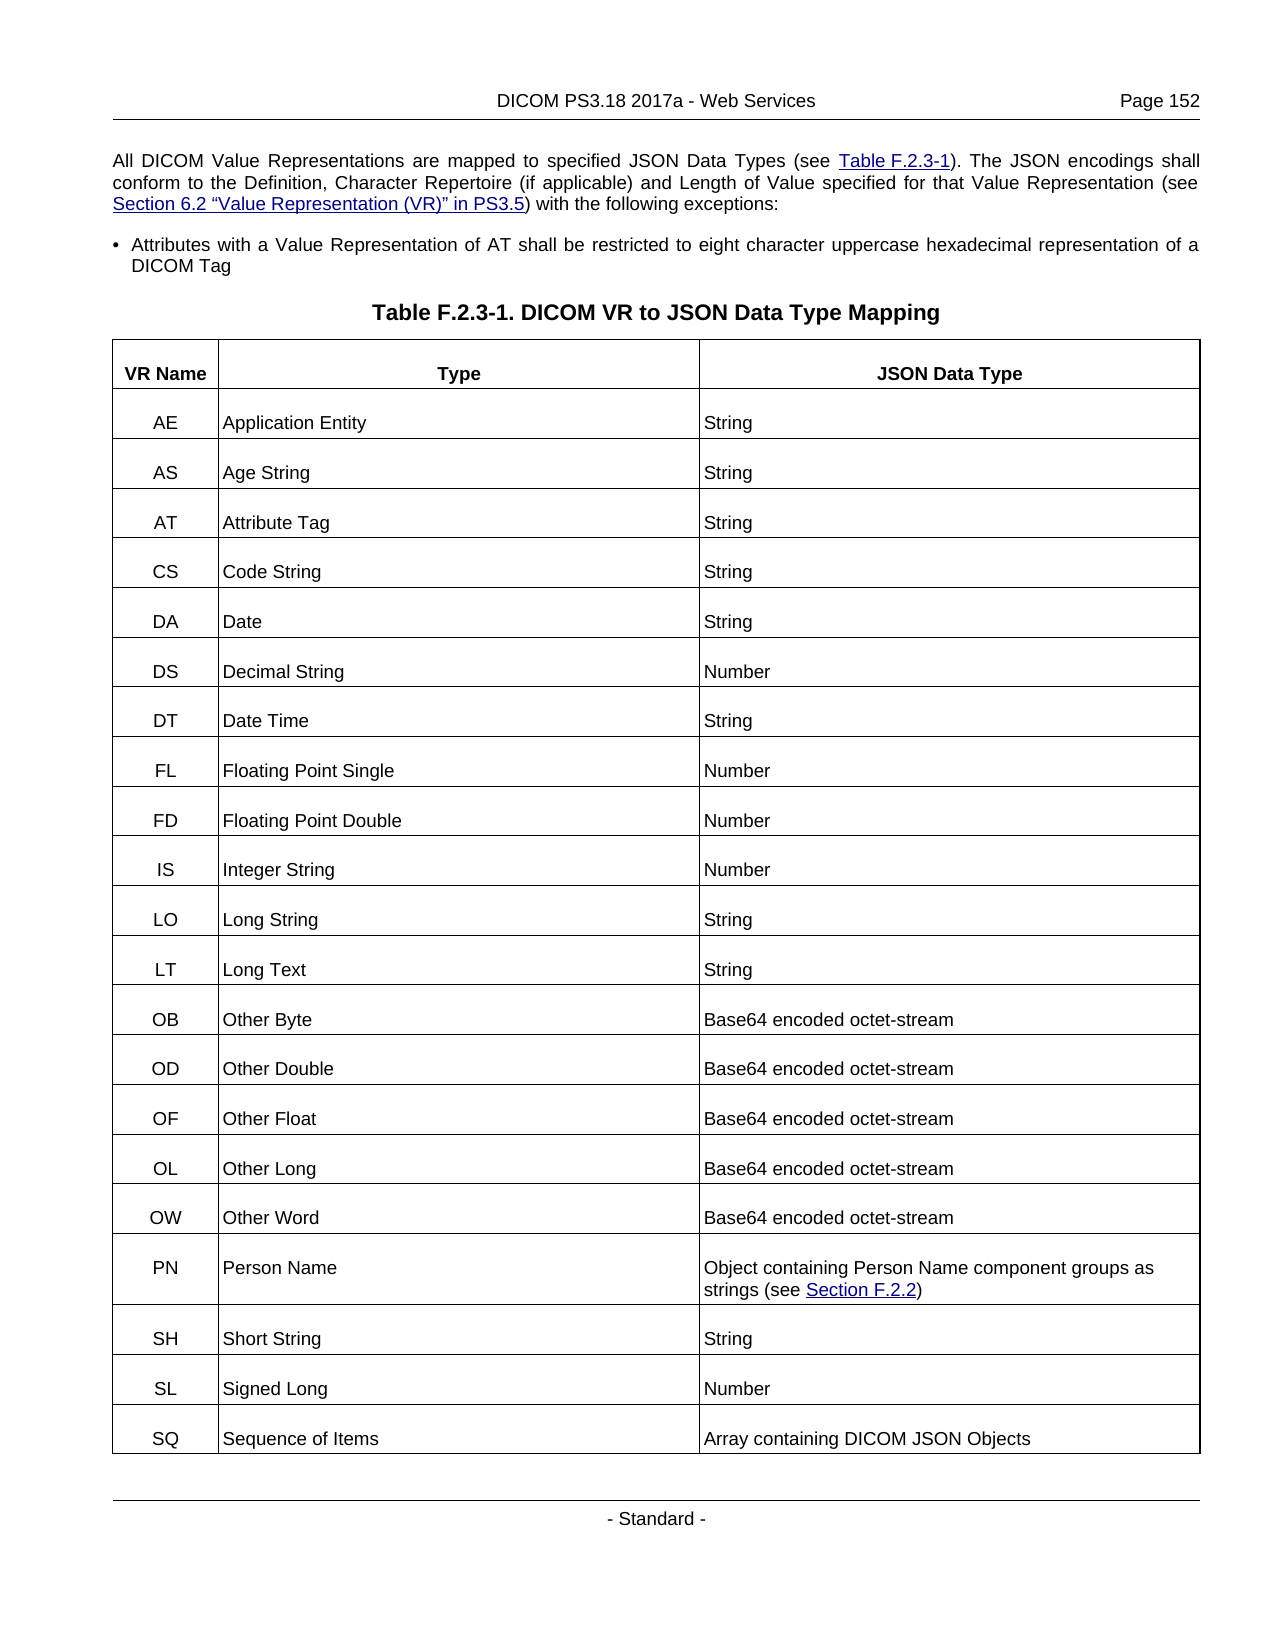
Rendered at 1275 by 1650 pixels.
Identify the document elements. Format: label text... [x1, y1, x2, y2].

table_cell FD [113, 787, 218, 835]
table_cell Code String [219, 538, 699, 587]
table_cell String [700, 886, 1199, 935]
table_cell OD [113, 1035, 218, 1084]
table_cell Array containing DICOM JSON Objects [700, 1405, 1199, 1453]
table_cell Sequence of Items [219, 1405, 699, 1453]
table_cell Object containing Person Name component groups as strings (see Section F.2.2) [700, 1234, 1199, 1304]
table_cell Application Entity [219, 389, 699, 438]
table_cell AE [113, 389, 218, 438]
table_cell Number [700, 836, 1199, 885]
table_cell Base64 encoded octet-stream [700, 1184, 1199, 1233]
table_cell Base64 encoded octet-stream [700, 1085, 1199, 1133]
table_cell Other Double [219, 1035, 699, 1084]
table_cell String [700, 936, 1199, 984]
table_cell Number [700, 1355, 1199, 1403]
table_cell PN [113, 1234, 218, 1304]
list Attributes with a Value Representation of AT shall be restricted to eight character uppercase hexadecimal representation of a DICOM Tag [112, 233, 1200, 277]
table_cell Base64 encoded octet-stream [700, 1135, 1199, 1183]
table_cell LT [113, 936, 218, 984]
table_cell FL [113, 737, 218, 786]
table_cell OF [113, 1085, 218, 1133]
table_cell Signed Long [219, 1355, 699, 1403]
table_cell Date [219, 588, 699, 637]
table_cell Short String [219, 1305, 699, 1354]
table_cell OB [113, 985, 218, 1034]
table_cell Long String [219, 886, 699, 935]
table_cell Age String [219, 439, 699, 487]
table_cell Other Float [219, 1085, 699, 1133]
table_cell OW [113, 1184, 218, 1233]
table_cell String [700, 489, 1199, 537]
table_cell Person Name [219, 1234, 699, 1304]
table_cell LO [113, 886, 218, 935]
table_cell Other Word [219, 1184, 699, 1233]
table_cell DS [113, 638, 218, 686]
text All DICOM Value Representations are mapped to specified JSON Data Types (see Table F.2.3-1). The JSON encodings shall conform to the Definition, Character Repertoire (if applicable) and Length of Value specified for that Value Representation (see Section 6.2 “Value Representation (VR)” in PS3.5) with the following exceptions: [112, 150, 1200, 215]
table_cell Floating Point Single [219, 737, 699, 786]
table_cell SQ [113, 1405, 218, 1453]
table_cell String [700, 439, 1199, 487]
table_cell Other Byte [219, 985, 699, 1034]
table_cell String [700, 1305, 1199, 1354]
table_cell SL [113, 1355, 218, 1403]
table_cell String [700, 687, 1199, 736]
table_cell Floating Point Double [219, 787, 699, 835]
table_cell String [700, 538, 1199, 587]
table_header JSON Data Type [700, 340, 1199, 388]
table_cell String [700, 389, 1199, 438]
table_cell Other Long [219, 1135, 699, 1183]
table_cell Decimal String [219, 638, 699, 686]
table_cell DT [113, 687, 218, 736]
table_cell DA [113, 588, 218, 637]
table_cell Number [700, 737, 1199, 786]
table_cell CS [113, 538, 218, 587]
table_cell Integer String [219, 836, 699, 885]
table_cell String [700, 588, 1199, 637]
table_cell Date Time [219, 687, 699, 736]
table_header VR Name [113, 340, 218, 388]
table_header Type [219, 340, 699, 388]
text Table F.2.3-1. DICOM VR to JSON Data Type Mapping [112, 299, 1200, 325]
table_cell Number [700, 787, 1199, 835]
table_cell AS [113, 439, 218, 487]
table_cell IS [113, 836, 218, 885]
table_cell OL [113, 1135, 218, 1183]
table_cell Base64 encoded octet-stream [700, 1035, 1199, 1084]
table_cell Attribute Tag [219, 489, 699, 537]
table_cell SH [113, 1305, 218, 1354]
table_cell AT [113, 489, 218, 537]
table_cell Base64 encoded octet-stream [700, 985, 1199, 1034]
table_cell Number [700, 638, 1199, 686]
table_cell Long Text [219, 936, 699, 984]
